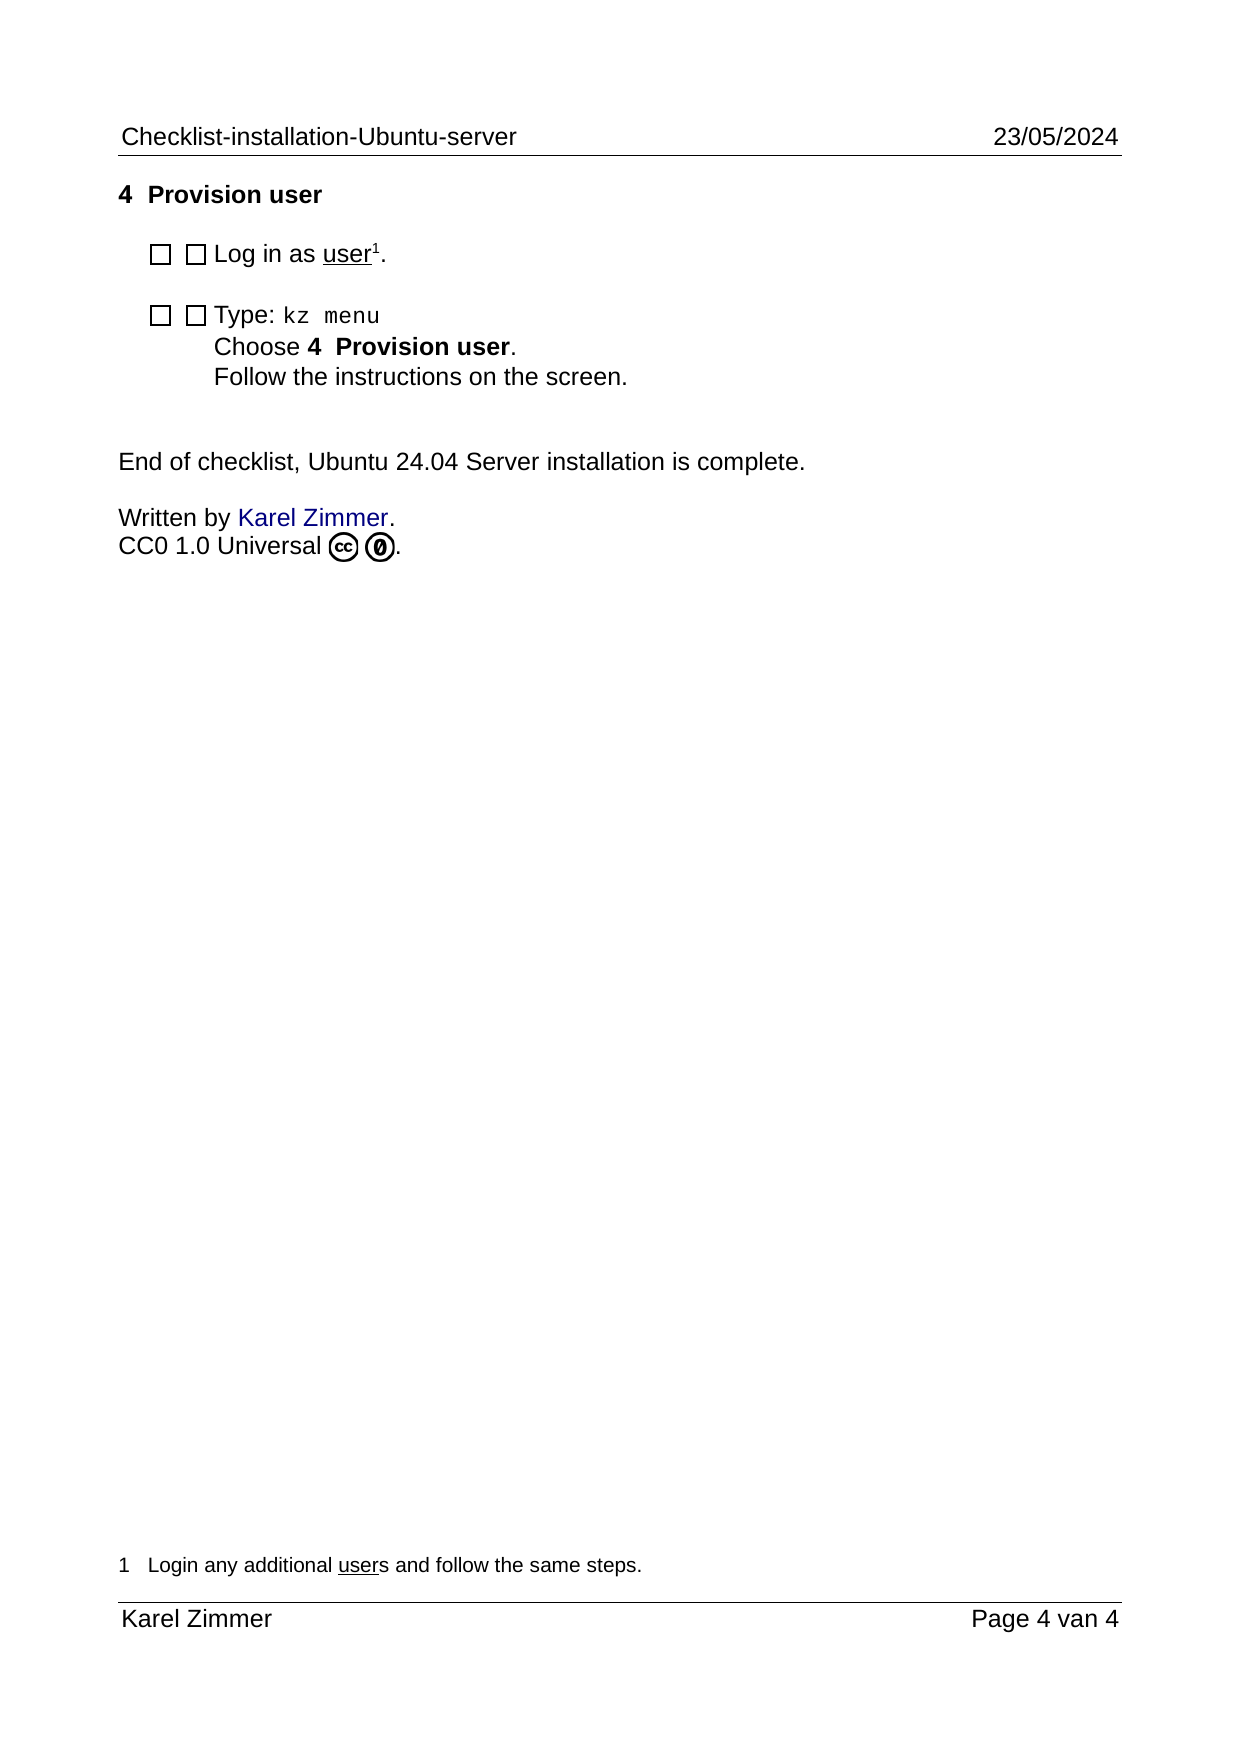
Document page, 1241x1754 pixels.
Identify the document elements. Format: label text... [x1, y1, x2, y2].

table_header [142, 239, 177, 269]
table_cell [142, 332, 177, 362]
text End of checklist, Ubuntu 24.04 Server installation is complete. [118, 448, 1122, 476]
table_cell [118, 332, 142, 362]
table_header [177, 239, 213, 269]
table_cell [213, 269, 1122, 300]
table_cell [118, 269, 142, 300]
table_cell [142, 269, 177, 300]
table_cell [142, 362, 177, 392]
table_cell Choose 4 Provision user. [213, 332, 1122, 362]
picture [328, 532, 359, 562]
list Provision user [118, 177, 1122, 211]
table_header Log in as USER. [213, 239, 1122, 269]
picture [365, 532, 395, 562]
table_cell [177, 300, 213, 332]
table_cell [177, 362, 213, 392]
table_cell [177, 332, 213, 362]
table_cell [118, 300, 142, 332]
table_cell Follow the instructions on the screen. [213, 362, 1122, 392]
table_header [118, 239, 142, 269]
text CC0 1.0 Universal [118, 532, 328, 562]
table_cell [142, 300, 177, 332]
text . [395, 532, 1122, 562]
text Written by Karel Zimmer. [118, 504, 1122, 532]
table_cell Type: kz menu [213, 300, 1122, 332]
table_cell [177, 269, 213, 300]
table_cell [118, 362, 142, 392]
